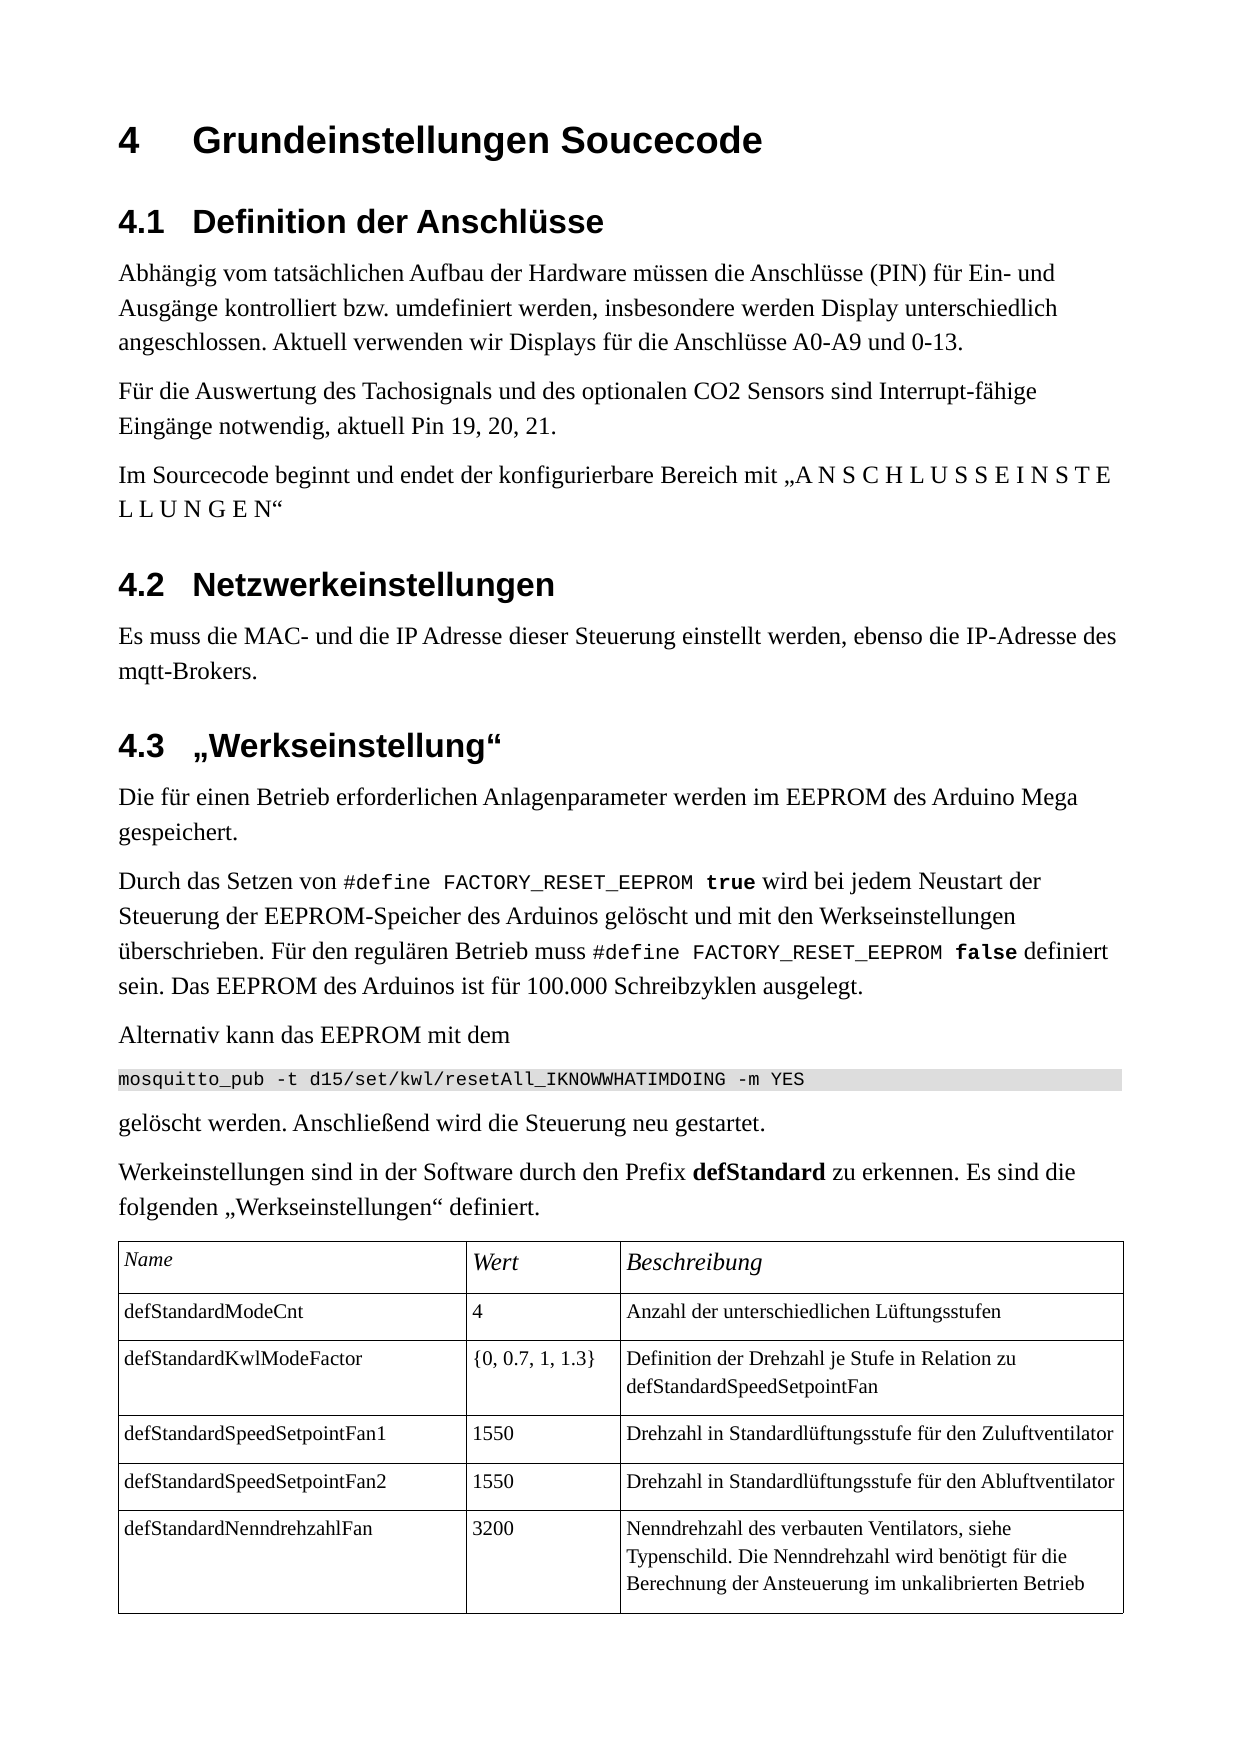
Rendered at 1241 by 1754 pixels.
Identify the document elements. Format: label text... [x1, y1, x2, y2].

text Für die Auswertung des Tachosignals und des optionalen CO2 Sensors sind Interrupt-fähige Eingänge notwendig, aktuell Pin 19, 20, 21. [118, 376, 1122, 440]
table_cell Anzahl der unterschiedlichen Lüftungsstufen [621, 1294, 1123, 1340]
table_cell Drehzahl in Standardlüftungsstufe für den Abluftventilator [621, 1464, 1123, 1510]
subtitle Netzwerkeinstellungen [118, 564, 1122, 603]
table_cell 4 [467, 1294, 620, 1340]
subtitle Grundeinstellungen Soucecode [118, 118, 1122, 162]
subtitle „Werkseinstellung“ [118, 726, 1122, 764]
table_header Wert [467, 1242, 620, 1293]
text Abhängig vom tatsächlichen Aufbau der Hardware müssen die Anschlüsse (PIN) für Ein- und Ausgänge kontrolliert bzw. umdefiniert werden, insbesondere werden Display unterschiedlich angeschlossen. Aktuell verwenden wir Displays für die Anschlüsse A0-A9 und 0-13. [118, 258, 1122, 356]
table_cell Nenndrehzahl des verbauten Ventilators, siehe Typenschild. Die Nenndrehzahl wird benötigt für die Berechnung der Ansteuerung im unkalibrierten Betrieb [621, 1511, 1123, 1613]
text Alternativ kann das EEPROM mit dem [118, 1020, 1122, 1049]
text Die für einen Betrieb erforderlichen Anlagenparameter werden im EEPROM des Arduino Mega gespeichert. [118, 782, 1122, 846]
text Werkeinstellungen sind in der Software durch den Prefix defStandard zu erkennen. Es sind die folgenden „Werkseinstellungen“ definiert. [118, 1157, 1122, 1221]
text gelöscht werden. Anschließend wird die Steuerung neu gestartet. [118, 1108, 1122, 1137]
text Im Sourcecode beginnt und endet der konfigurierbare Bereich mit „A N S C H L U S S E I N S T E L L U N G E N“ [118, 460, 1122, 523]
table_cell defStandardSpeedSetpointFan1 [119, 1416, 466, 1463]
table_header Beschreibung [621, 1242, 1123, 1293]
table_cell defStandardKwlModeFactor [119, 1341, 466, 1415]
table_cell 1550 [467, 1464, 620, 1510]
table_cell defStandardSpeedSetpointFan2 [119, 1464, 466, 1510]
table_cell Definition der Drehzahl je Stufe in Relation zu defStandardSpeedSetpointFan [621, 1341, 1123, 1415]
table_cell 1550 [467, 1416, 620, 1463]
table_cell {0, 0.7, 1, 1.3} [467, 1341, 620, 1415]
table_cell defStandardNenndrehzahlFan [119, 1511, 466, 1613]
subtitle Definition der Anschlüsse [118, 202, 1122, 240]
table_cell Drehzahl in Standardlüftungsstufe für den Zuluftventilator [621, 1416, 1123, 1463]
text Es muss die MAC- und die IP Adresse dieser Steuerung einstellt werden, ebenso die IP-Adresse des mqtt-Brokers. [118, 621, 1122, 684]
table_cell 3200 [467, 1511, 620, 1613]
table_cell defStandardModeCnt [119, 1294, 466, 1340]
text Durch das Setzen von #define FACTORY_RESET_EEPROM true wird bei jedem Neustart der Steuerung der EEPROM-Speicher des Arduinos gelöscht und mit den Werkseinstellungen überschrieben. Für den regulären Betrieb muss #define FACTORY_RESET_EEPROM false definiert sein. Das EEPROM des Arduinos ist für 100.000 Schreibzyklen ausgelegt. [118, 866, 1122, 1000]
table_header Name [119, 1242, 466, 1293]
text mosquitto_pub -t d15/set/kwl/resetAll_IKNOWWHATIMDOING -m YES [118, 1069, 1122, 1091]
